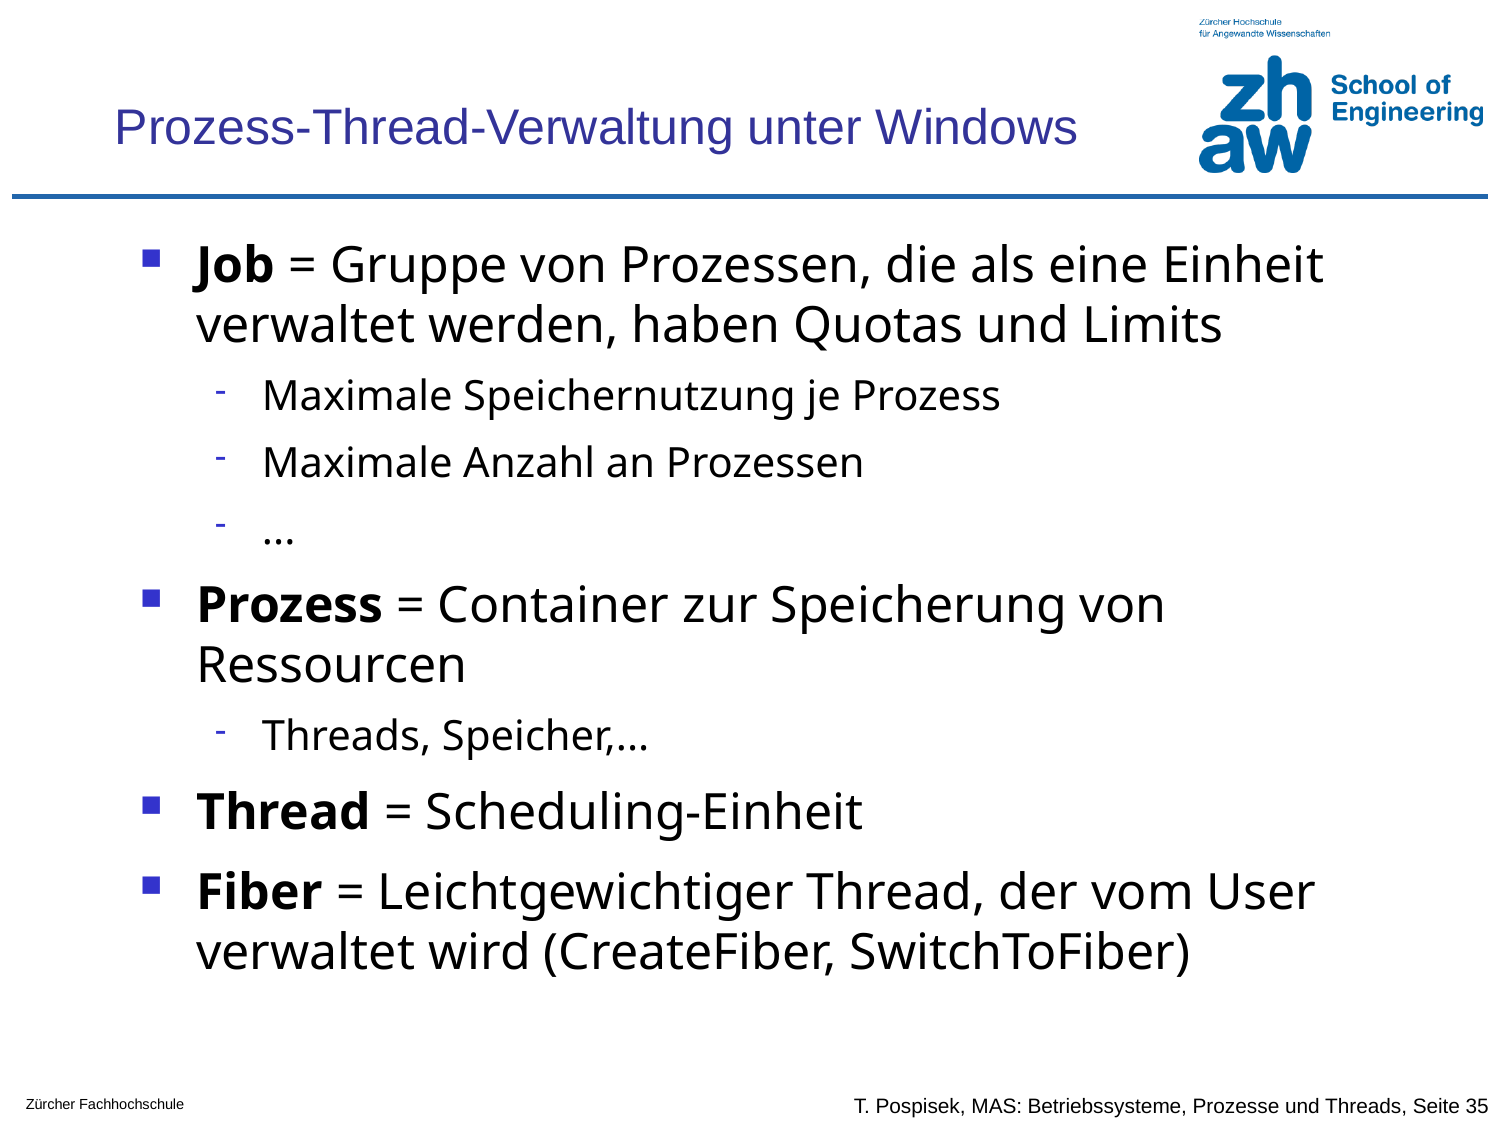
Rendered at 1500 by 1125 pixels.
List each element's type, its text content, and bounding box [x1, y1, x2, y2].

picture [1199, 19, 1483, 173]
title Prozess-Thread-Verwaltung unter Windows [99, 50, 1379, 163]
list Job = Gruppe von Prozessen, die als eine Einheit verwaltet werden, haben Quotas und Limits Maximale Speichernutzung je Prozess Maximale Anzahl an Prozessen ... Prozess = Container zur Speicherung von Ressourcen Threads, Speicher,... Thread = Scheduling-Einheit Fiber = Leichtgewichtiger Thread, der vom User verwaltet wird (CreateFiber, SwitchToFiber) [125, 224, 1430, 1025]
